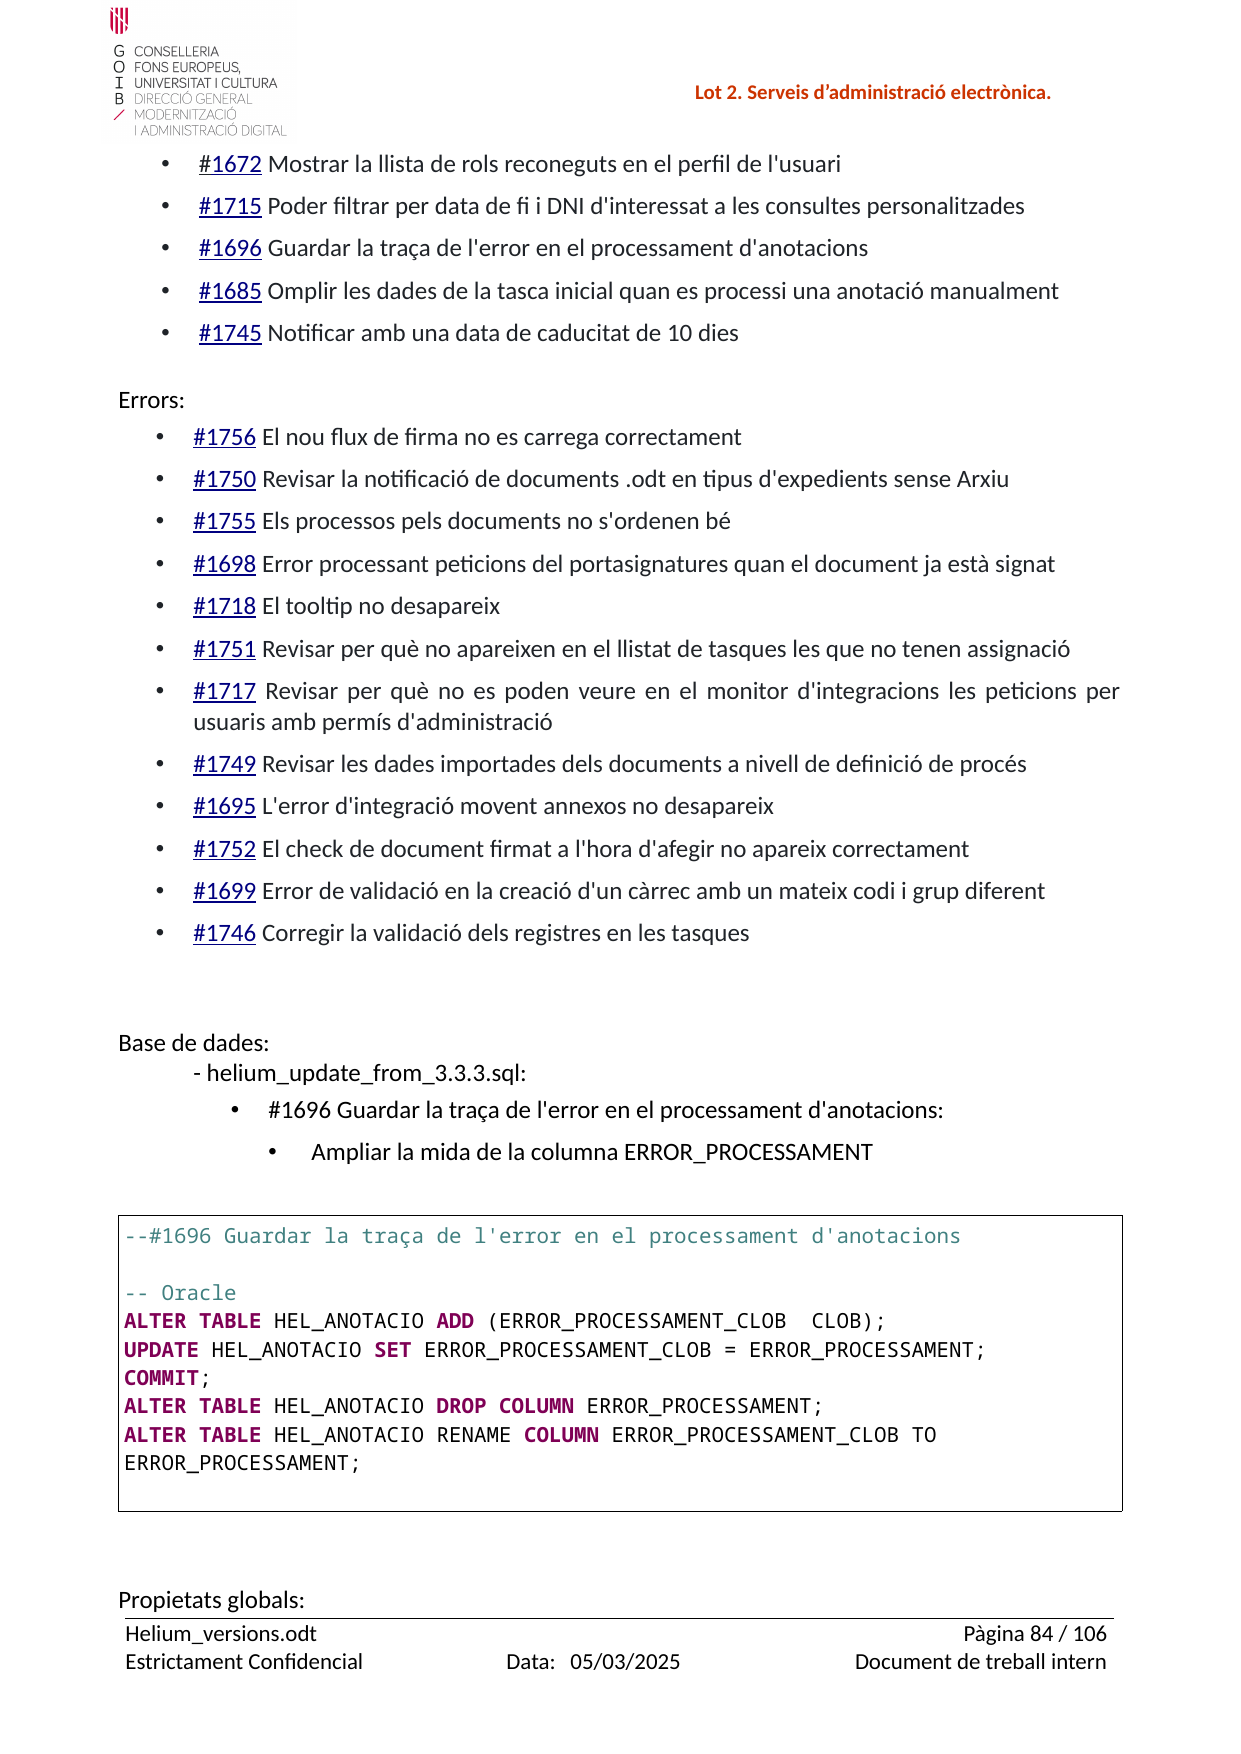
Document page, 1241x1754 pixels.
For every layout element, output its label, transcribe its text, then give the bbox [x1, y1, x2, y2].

list #1718 El tooltip no desapareix [156, 590, 1122, 621]
list #1745 Notificar amb una data de caducitat de 10 dies [161, 317, 1122, 348]
list #1755 Els processos pels documents no s'ordenen bé [156, 506, 1122, 536]
list #1672 Mostrar la llista de rols reconeguts en el perfil de l'usuari [161, 148, 1122, 178]
list #1715 Poder filtrar per data de fi i DNI d'interessat a les consultes personalitzades [161, 190, 1122, 221]
list #1752 El check de document firmat a l'hora d'afegir no apareix correctament [156, 833, 1122, 863]
text Base de dades: [118, 1027, 1122, 1057]
text Propietats globals: [118, 1584, 1122, 1615]
text Errors: [118, 384, 1122, 415]
list #1685 Omplir les dades de la tasca inicial quan es processi una anotació manualment [161, 275, 1122, 305]
list #1746 Corregir la validació dels registres en les tasques [156, 918, 1122, 948]
list #1750 Revisar la notificació de documents .odt en tipus d'expedients sense Arxiu [156, 463, 1122, 494]
picture [100, 0, 297, 144]
list #1717 Revisar per què no es poden veure en el monitor d'integracions les peticions per usuaris amb permís d'administració [156, 675, 1122, 736]
list #1696 Guardar la traça de l'error en el processament d'anotacions [161, 232, 1122, 263]
list #1751 Revisar per què no apareixen en el llistat de tasques les que no tenen assignació [156, 633, 1122, 663]
list Ampliar la mida de la columna ERROR_PROCESSAMENT [268, 1136, 1122, 1167]
table_header --#1696 Guardar la traça de l'error en el processament d'anotacions -- Oracle ALTER TABLE HEL_ANOTACIO ADD (ERROR_PROCESSAMENT_CLOB CLOB); UPDATE HEL_ANOTACIO SET ERROR_PROCESSAMENT_CLOB = ERROR_PROCESSAMENT; COMMIT; ALTER TABLE HEL_ANOTACIO DROP COLUMN ERROR_PROCESSAMENT; ALTER TABLE HEL_ANOTACIO RENAME COLUMN ERROR_PROCESSAMENT_CLOB TO ERROR_PROCESSAMENT; [119, 1216, 1122, 1511]
list #1695 L'error d'integració movent annexos no desapareix [156, 790, 1122, 821]
list #1698 Error processant peticions del portasignatures quan el document ja està signat [156, 548, 1122, 578]
list #1696 Guardar la traça de l'error en el processament d'anotacions: [231, 1094, 1122, 1124]
list #1749 Revisar les dades importades dels documents a nivell de definició de procés [156, 748, 1122, 778]
list #1756 El nou flux de firma no es carrega correctament [156, 421, 1122, 451]
text - helium_update_from_3.3.3.sql: [118, 1057, 1122, 1088]
list #1699 Error de validació en la creació d'un càrrec amb un mateix codi i grup diferent [156, 875, 1122, 906]
